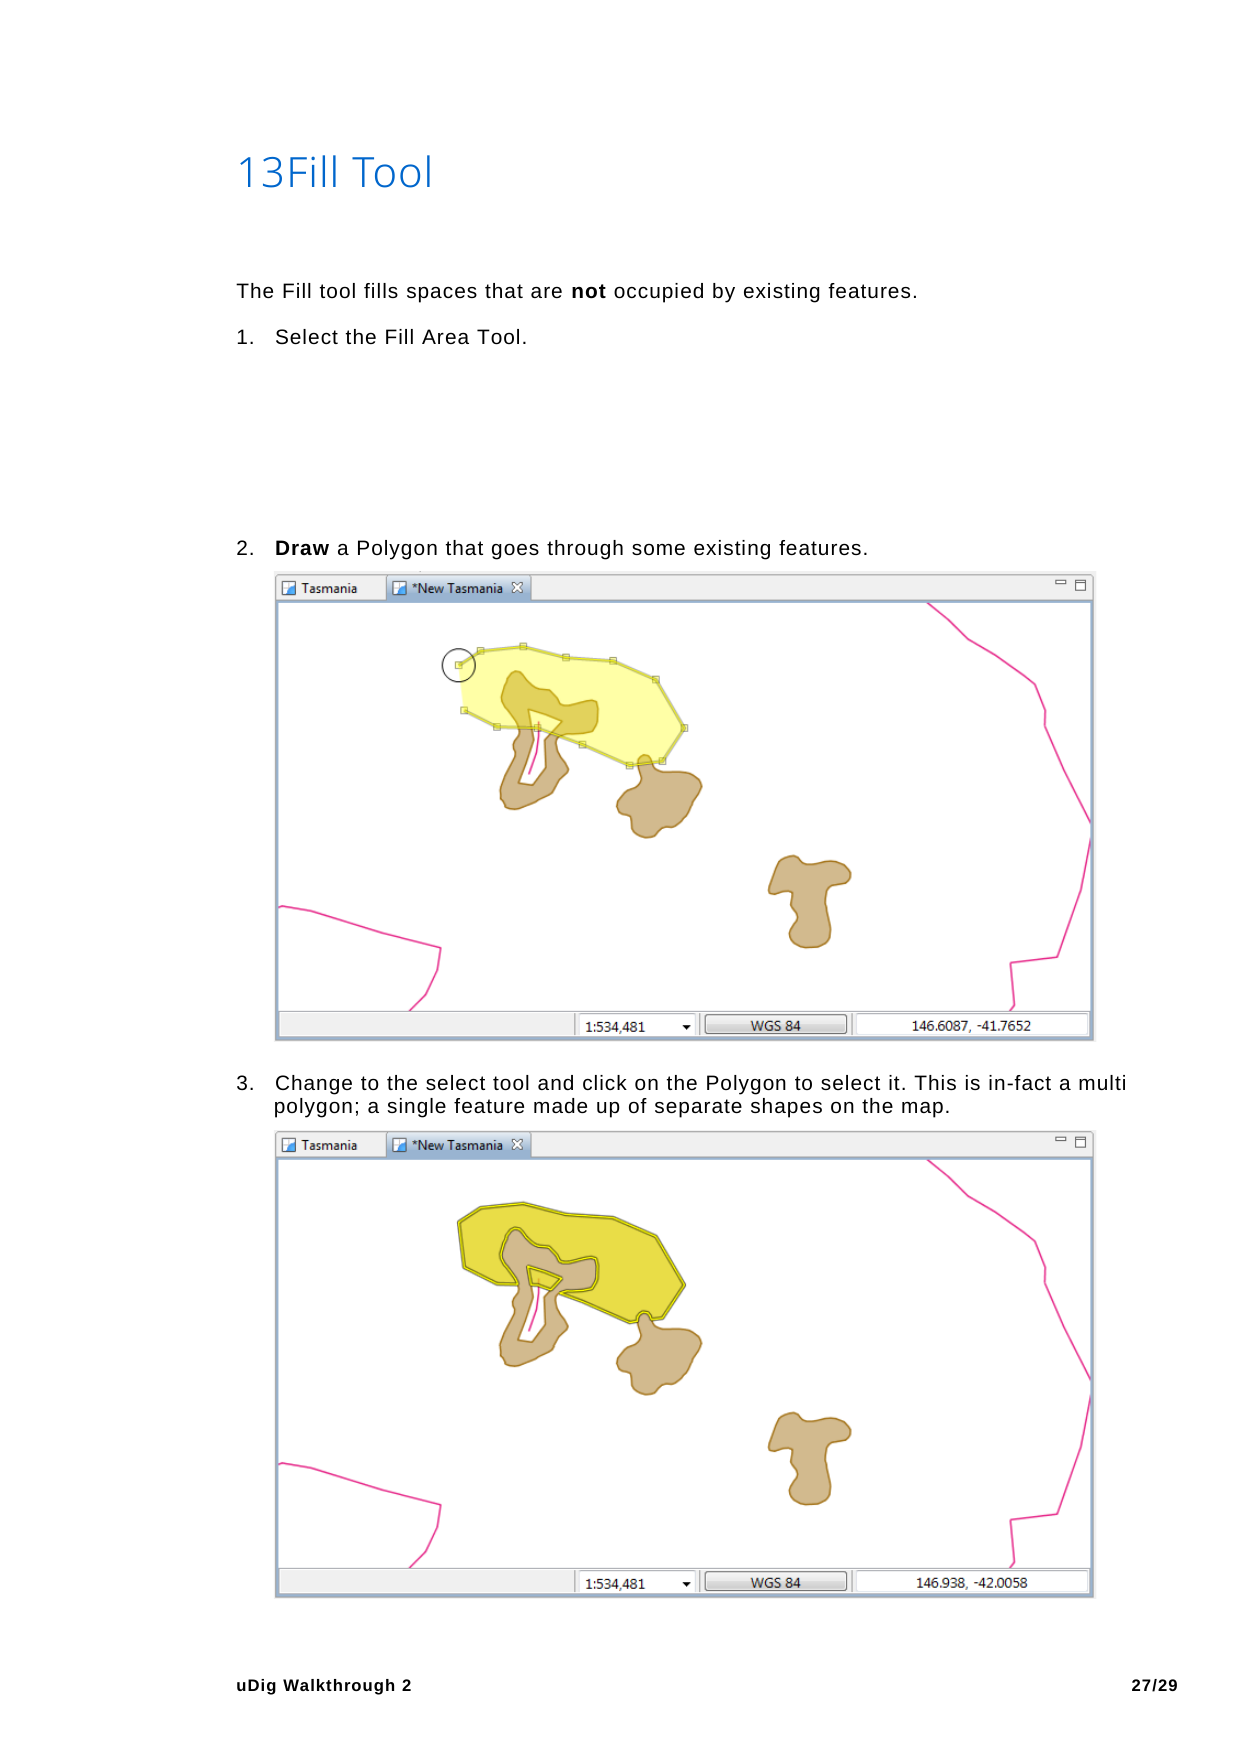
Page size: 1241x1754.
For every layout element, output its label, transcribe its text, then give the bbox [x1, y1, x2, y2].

list Select the Fill Area Tool. [236, 325, 1181, 519]
text The Fill tool fills spaces that are not occupied by existing features. [236, 279, 1181, 303]
list Draw a Polygon that goes through some existing features. [236, 536, 1181, 1054]
subtitle Fill Tool [236, 143, 1181, 200]
list Change to the select tool and click on the Polygon to select it. This is in-fact a multi polygon; a single feature made up of separate shapes on the map. [236, 1070, 1181, 1610]
